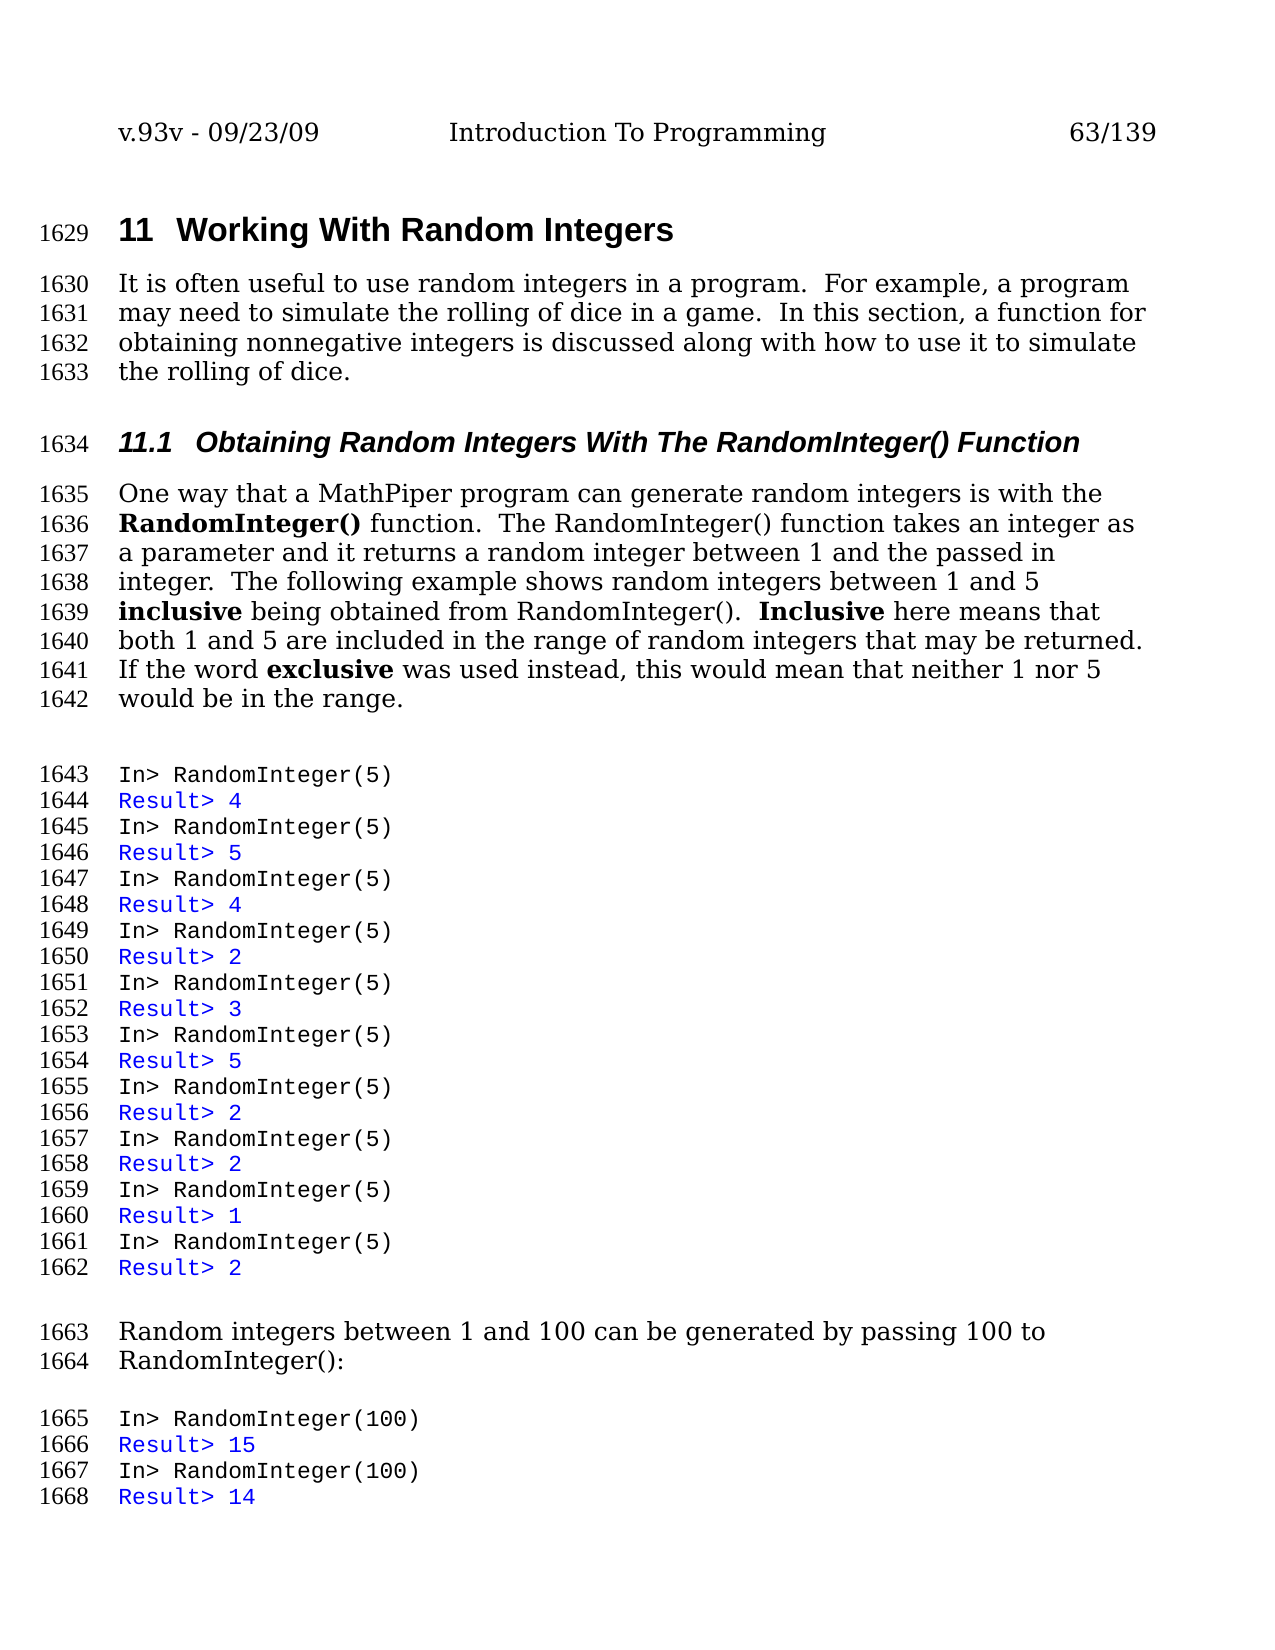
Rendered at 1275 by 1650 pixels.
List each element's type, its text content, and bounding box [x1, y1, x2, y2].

text Result> 2 [118, 1257, 1157, 1282]
text In> RandomInteger(100) [118, 1459, 1157, 1486]
text In> RandomInteger(5) [118, 971, 1157, 997]
text One way that a MathPiper program can generate random integers is with the RandomInteger() function. The RandomInteger() function takes an integer as a parameter and it returns a random integer between 1 and the passed in integer. The following example shows random integers between 1 and 5 inclusive being obtained from RandomInteger(). Inclusive here means that both 1 and 5 are included in the range of random integers that may be returned. If the word exclusive was used instead, this would mean that neither 1 nor 5 would be in the range. [118, 479, 1157, 713]
text In> RandomInteger(5) [118, 1231, 1157, 1257]
text Result> 5 [118, 1049, 1157, 1075]
text It is often useful to use random integers in a program. For example, a program may need to simulate the rolling of dice in a game. In this section, a function for obtaining nonnegative integers is discussed along with how to use it to simulate the rolling of dice. [118, 269, 1157, 386]
text In> RandomInteger(5) [118, 1179, 1157, 1205]
text In> RandomInteger(5) [118, 1023, 1157, 1049]
text Random integers between 1 and 100 can be generated by passing 100 to RandomInteger(): [118, 1317, 1157, 1376]
text In> RandomInteger(5) [118, 1127, 1157, 1153]
text Result> 15 [118, 1434, 1157, 1459]
text Result> 1 [118, 1205, 1157, 1231]
subtitle Obtaining Random Integers With The RandomInteger() Function [118, 425, 1157, 459]
text In> RandomInteger(5) [118, 867, 1157, 893]
text In> RandomInteger(5) [118, 764, 1157, 790]
text Result> 3 [118, 997, 1157, 1023]
subtitle Working With Random Integers [118, 210, 1157, 248]
text In> RandomInteger(5) [118, 919, 1157, 945]
text Result> 4 [118, 790, 1157, 816]
text Result> 2 [118, 945, 1157, 971]
text In> RandomInteger(100) [118, 1408, 1157, 1434]
text In> RandomInteger(5) [118, 816, 1157, 842]
text Result> 4 [118, 893, 1157, 919]
text Result> 2 [118, 1101, 1157, 1127]
text Result> 2 [118, 1153, 1157, 1179]
text Result> 14 [118, 1486, 1157, 1511]
text In> RandomInteger(5) [118, 1075, 1157, 1101]
text Result> 5 [118, 842, 1157, 867]
